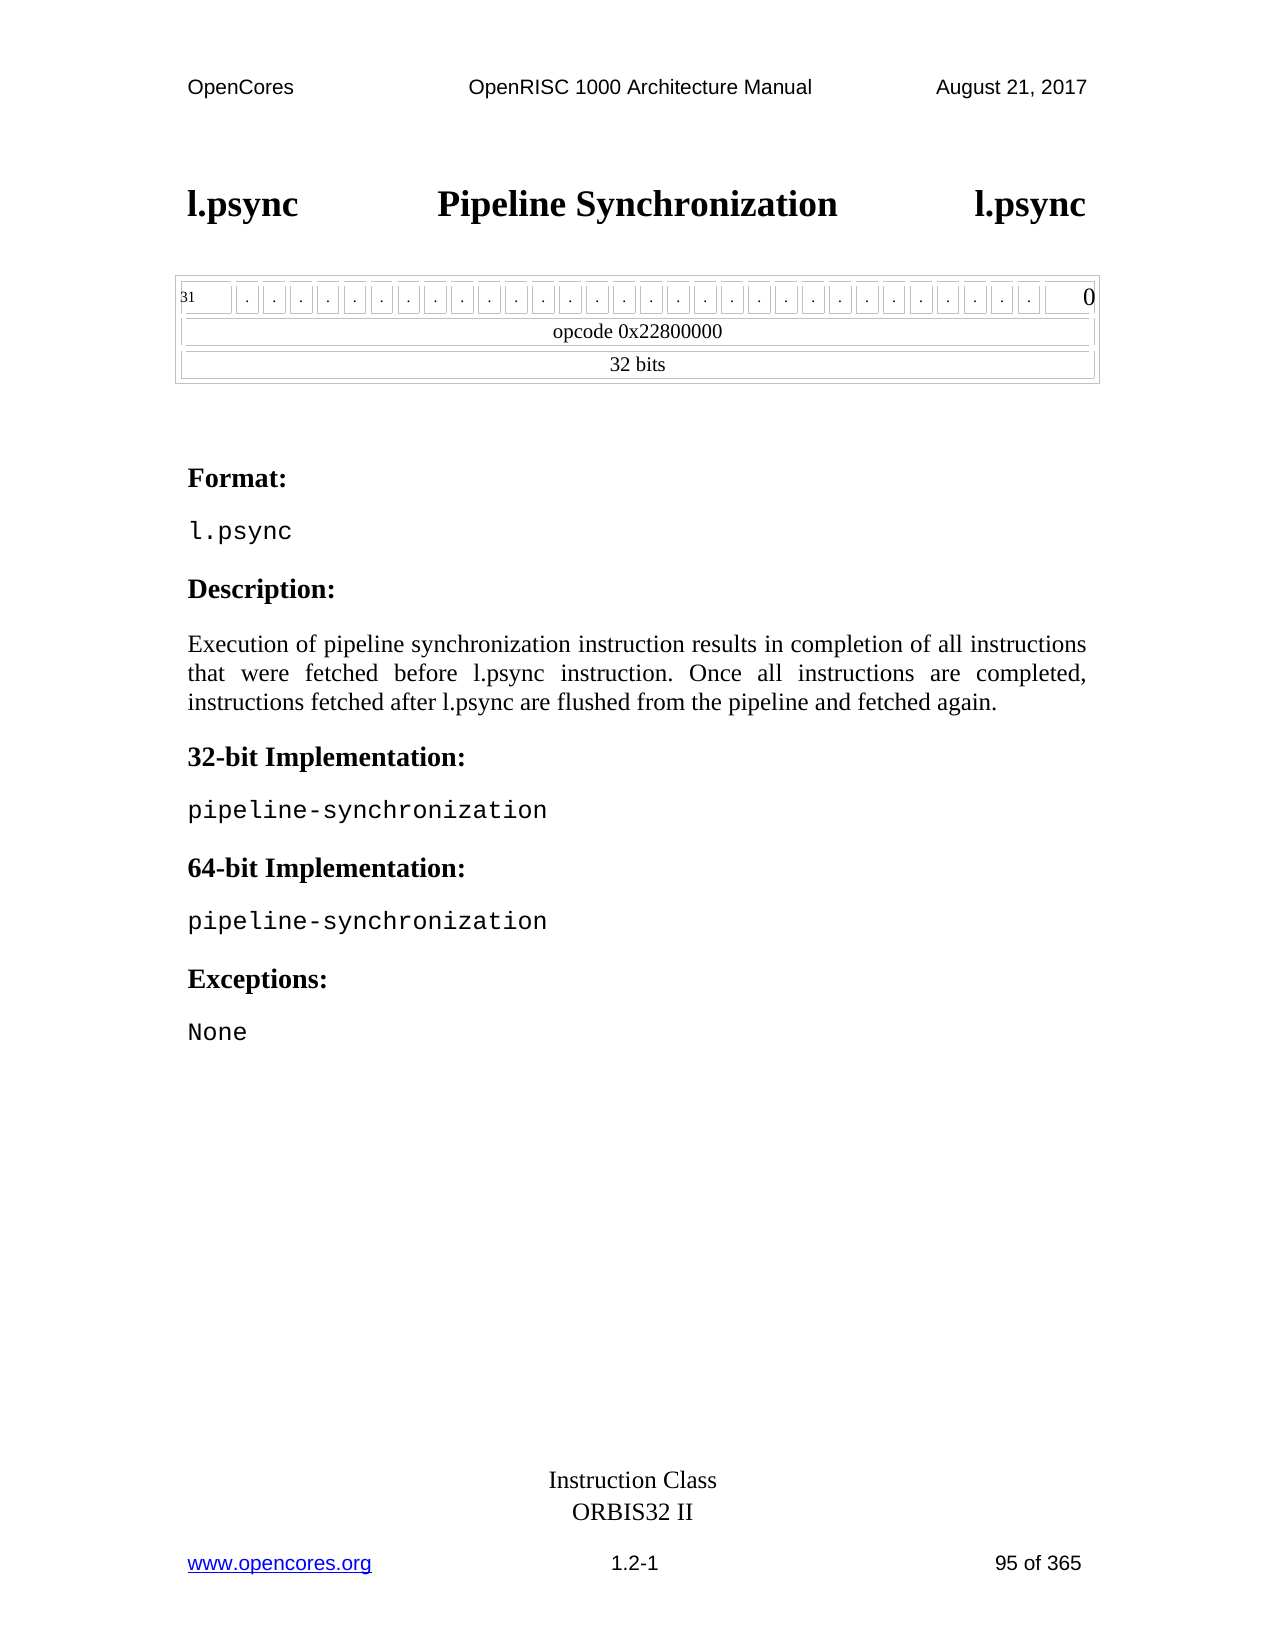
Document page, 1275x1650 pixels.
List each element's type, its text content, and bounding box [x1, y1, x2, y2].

text Exceptions: [187, 962, 1087, 994]
text Description: [187, 572, 1087, 604]
text None [187, 1019, 1087, 1047]
text Execution of pipeline synchronization instruction results in completion of all instructions that were fetched before l.psync instruction. Once all instructions are completed, instructions fetched after l.psync are flushed from the pipeline and fetched again. [187, 629, 1087, 715]
text pipeline-synchronization [187, 908, 1087, 937]
text l.psync [187, 518, 1087, 547]
text Format: [187, 461, 1087, 493]
text 32-bit Implementation: [187, 740, 1087, 773]
text 64-bit Implementation: [187, 851, 1087, 883]
text pipeline-synchronization [187, 798, 1087, 826]
